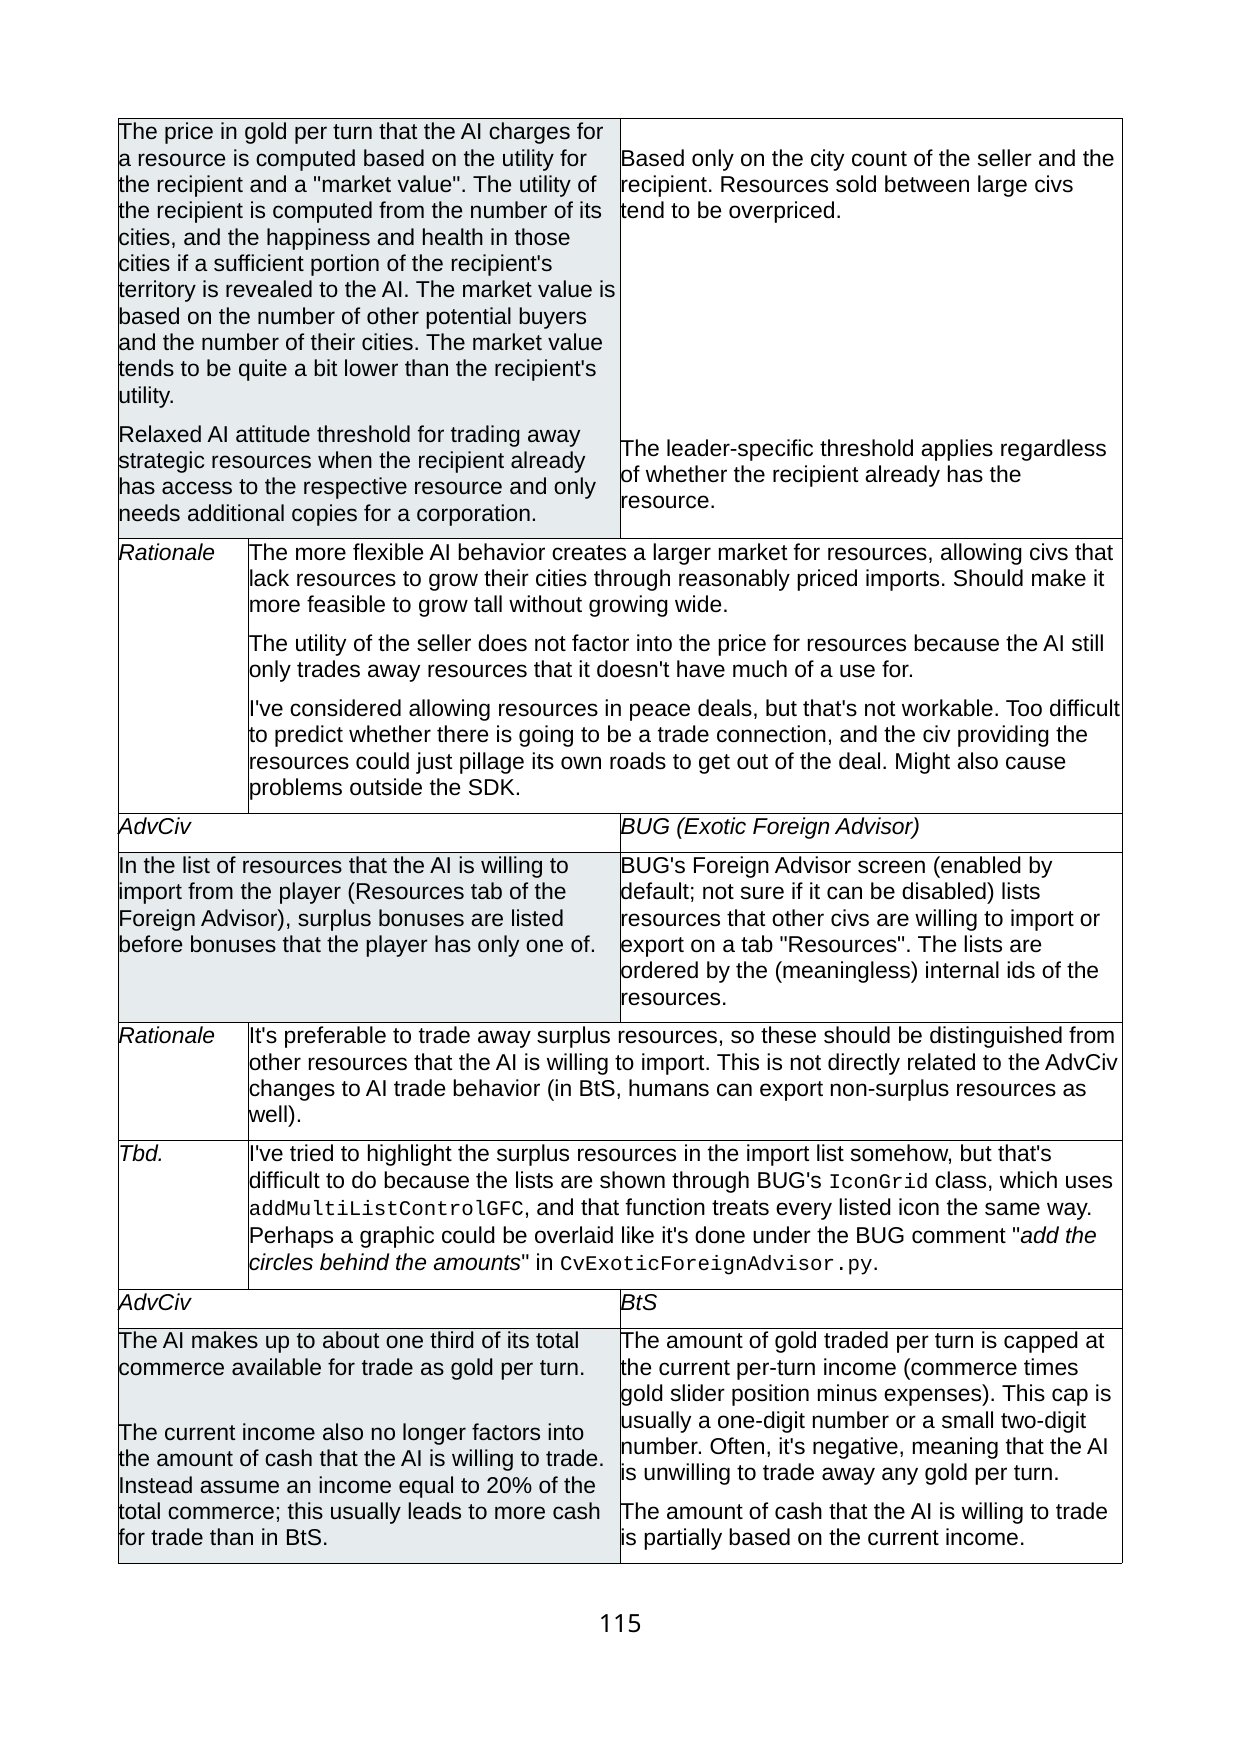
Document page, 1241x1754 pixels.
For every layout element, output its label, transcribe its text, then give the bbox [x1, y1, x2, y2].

table_cell Rationale [119, 1023, 248, 1140]
table_cell BUG (Exotic Foreign Advisor) [621, 814, 1122, 852]
table_cell Tbd. [119, 1141, 248, 1288]
table_cell I've tried to highlight the surplus resources in the import list somehow, but that's difficult to do because the lists are shown through BUG's IconGrid class, which uses addMultiListControlGFC, and that function treats every listed icon the same way. Perhaps a graphic could be overlaid like it's done under the BUG comment "add the circles behind the amounts" in CvExoticForeignAdvisor.py. [249, 1141, 1122, 1288]
table_cell AdvCiv [119, 1290, 620, 1327]
table_cell AdvCiv [119, 814, 620, 852]
table_cell The AI makes up to about one third of its total commerce available for trade as gold per turn. The current income also no longer factors into the amount of cash that the AI is willing to trade. Instead assume an income equal to 20% of the total commerce; this usually leads to more cash for trade than in BtS. [119, 1329, 620, 1563]
table_cell It's preferable to trade away surplus resources, so these should be distinguished from other resources that the AI is willing to import. This is not directly related to the AdvCiv changes to AI trade behavior (in BtS, humans can export non-surplus resources as well). [249, 1023, 1122, 1140]
table_cell The amount of gold traded per turn is capped at the current per-turn income (commerce times gold slider position minus expenses). This cap is usually a one-digit number or a small two-digit number. Often, it's negative, meaning that the AI is unwilling to trade away any gold per turn. The amount of cash that the AI is willing to trade is partially based on the current income. [621, 1329, 1122, 1563]
table_cell The price in gold per turn that the AI charges for a resource is computed based on the utility for the recipient and a "market value". The utility of the recipient is computed from the number of its cities, and the happiness and health in those cities if a sufficient portion of the recipient's territory is revealed to the AI. The market value is based on the number of other potential buyers and the number of their cities. The market value tends to be quite a bit lower than the recipient's utility. Relaxed AI attitude threshold for trading away strategic resources when the recipient already has access to the respective resource and only needs additional copies for a corporation. [119, 119, 620, 538]
table_cell Based only on the city count of the seller and the recipient. Resources sold between large civs tend to be overpriced. The leader-specific threshold applies regardless of whether the recipient already has the resource. [621, 119, 1122, 538]
table_cell BUG's Foreign Advisor screen (enabled by default; not sure if it can be disabled) lists resources that other civs are willing to import or export on a tab "Resources". The lists are ordered by the (meaningless) internal ids of the resources. [621, 853, 1122, 1022]
table_cell In the list of resources that the AI is willing to import from the player (Resources tab of the Foreign Advisor), surplus bonuses are listed before bonuses that the player has only one of. [119, 853, 620, 1022]
table_cell Rationale [119, 539, 248, 813]
table_cell BtS [621, 1290, 1122, 1327]
table_cell The more flexible AI behavior creates a larger market for resources, allowing civs that lack resources to grow their cities through reasonably priced imports. Should make it more feasible to grow tall without growing wide. The utility of the seller does not factor into the price for resources because the AI still only trades away resources that it doesn't have much of a use for. I've considered allowing resources in peace deals, but that's not workable. Too difficult to predict whether there is going to be a trade connection, and the civ providing the resources could just pillage its own roads to get out of the deal. Might also cause problems outside the SDK. [249, 539, 1122, 813]
